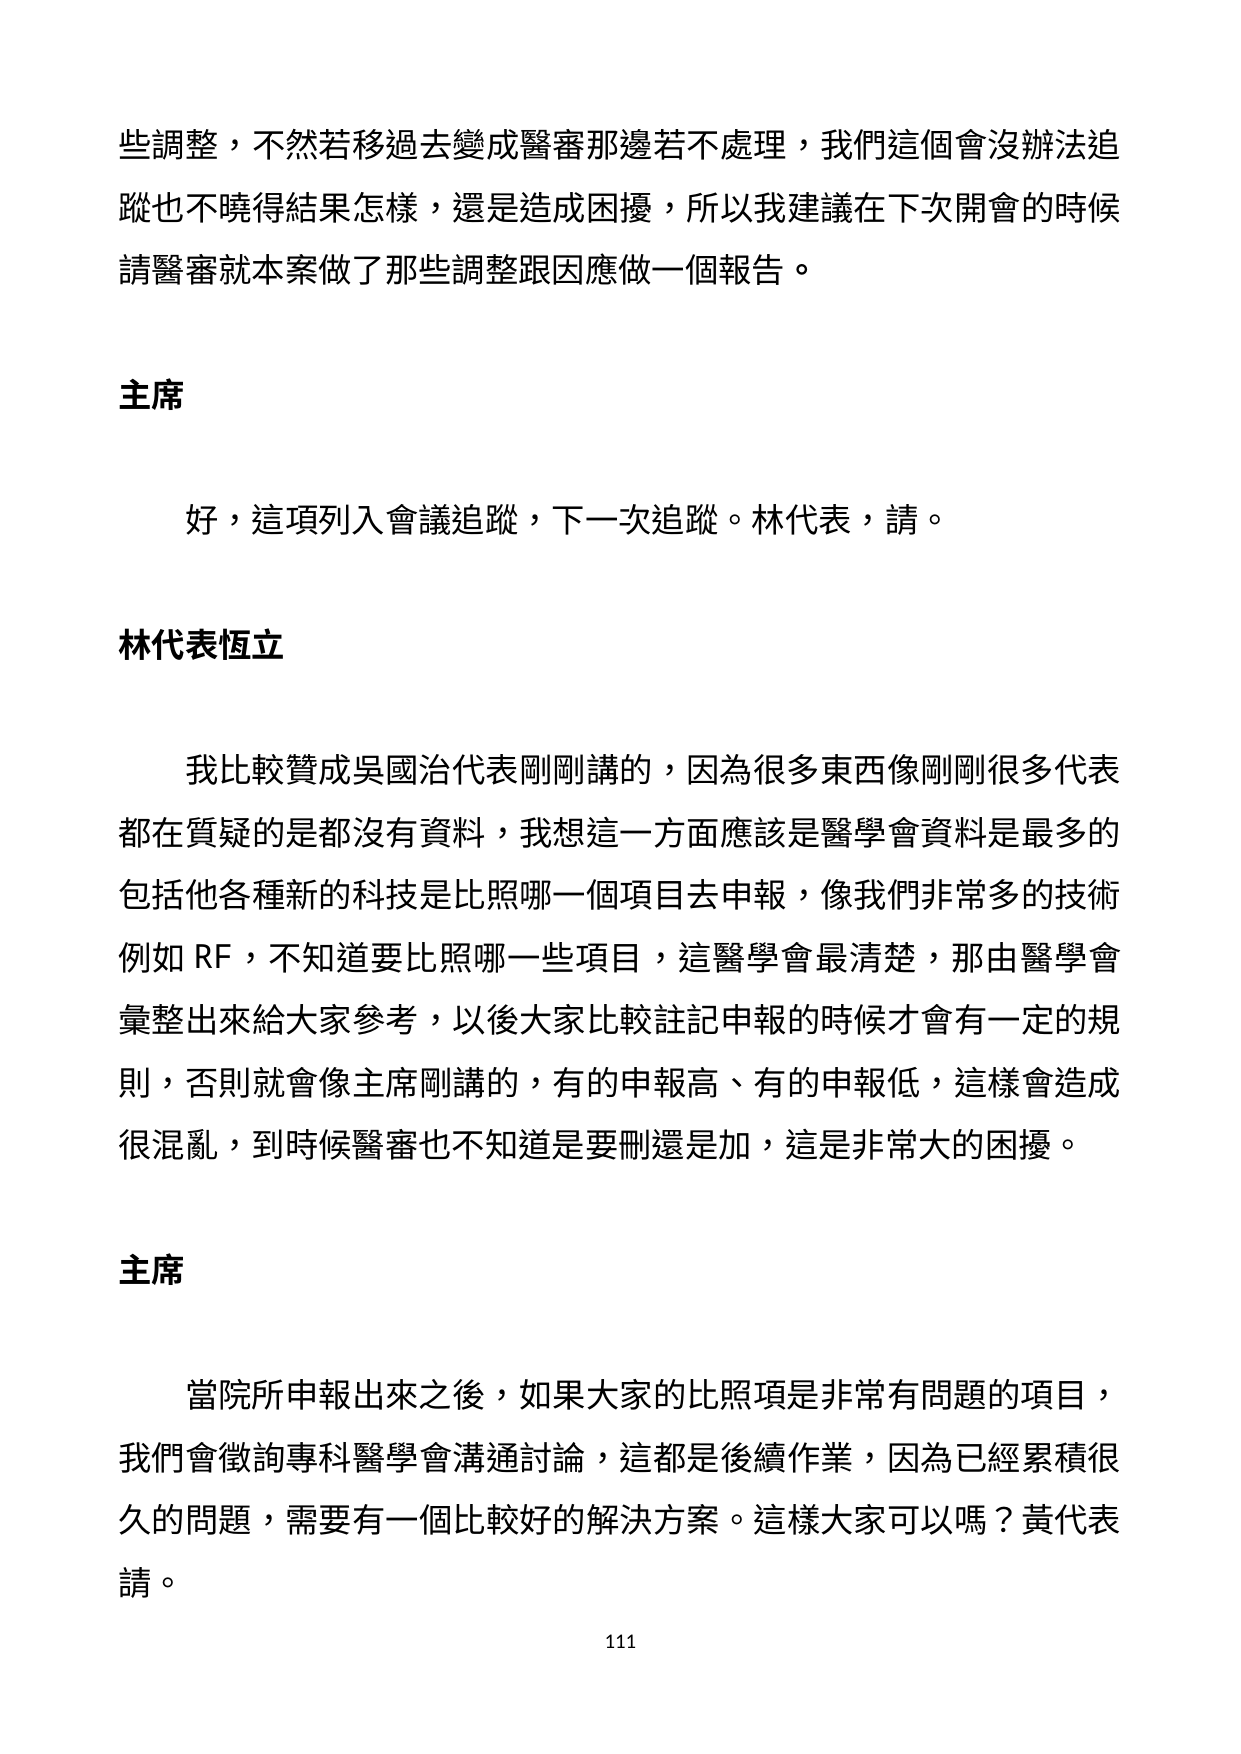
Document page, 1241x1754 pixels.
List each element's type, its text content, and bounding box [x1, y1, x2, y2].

text 好，這項列入會議追蹤，下一次追蹤。林代表，請。 [118, 477, 1122, 539]
text 當院所申報出來之後，如果大家的比照項是非常有問題的項目，我們會徵詢專科醫學會溝通討論，這都是後續作業，因為已經累積很久的問題，需要有一個比較好的解決方案。這樣大家可以嗎？黃代表請。 [118, 1352, 1122, 1602]
text 我比較贊成吳國治代表剛剛講的，因為很多東西像剛剛很多代表都在質疑的是都沒有資料，我想這一方面應該是醫學會資料是最多的，包括他各種新的科技是比照哪一個項目去申報，像我們非常多的技術例如RF，不知道要比照哪一些項目，這醫學會最清楚，那由醫學會彙整出來給大家參考，以後大家比較註記申報的時候才會有一定的規則，否則就會像主席剛講的，有的申報高、有的申報低，這樣會造成很混亂，到時候醫審也不知道是要刪還是加，這是非常大的困擾。 [118, 727, 1122, 1164]
text 主席 [118, 1227, 1122, 1289]
text 林代表恆立 [118, 602, 1122, 664]
text 些調整，不然若移過去變成醫審那邊若不處理，我們這個會沒辦法追蹤也不曉得結果怎樣，還是造成困擾，所以我建議在下次開會的時候請醫審就本案做了那些調整跟因應做一個報告。 [118, 102, 1122, 289]
text 主席 [118, 352, 1122, 414]
